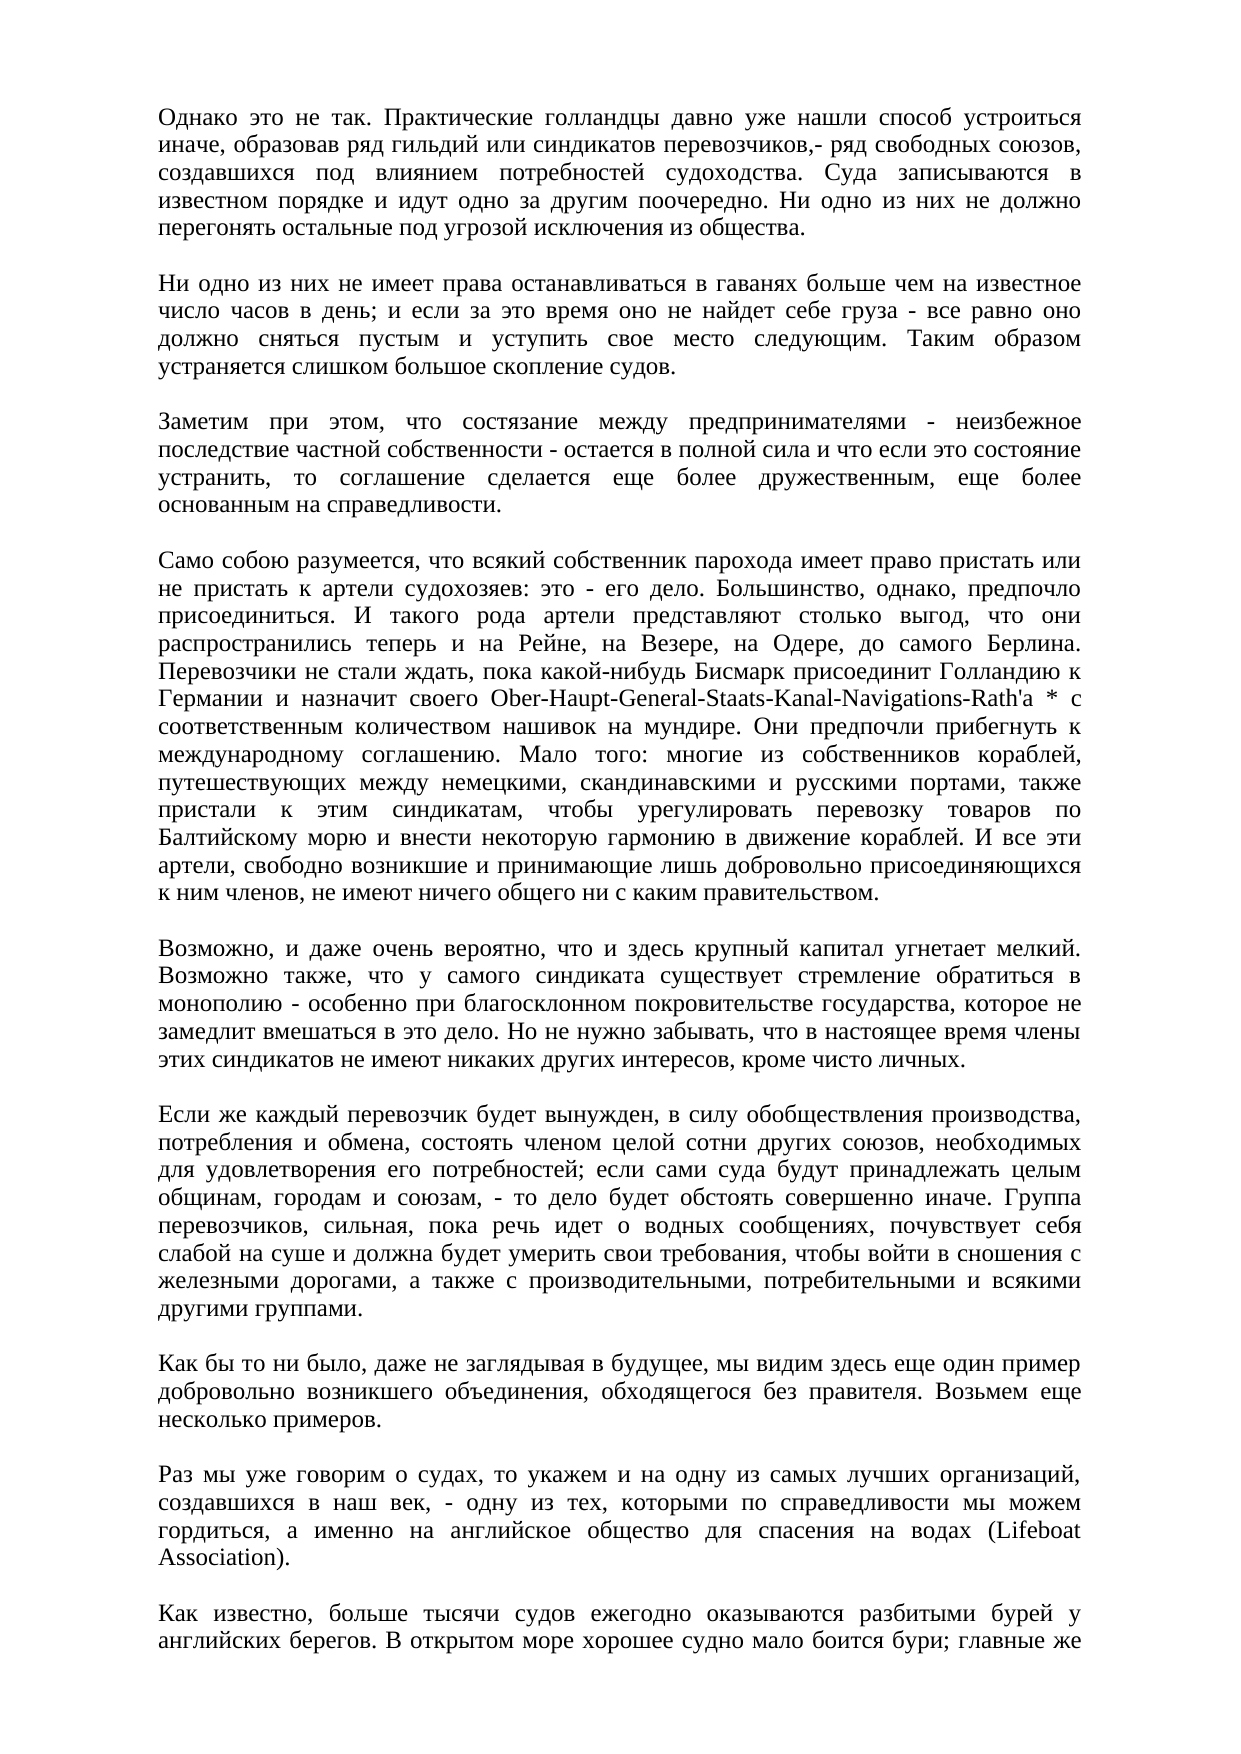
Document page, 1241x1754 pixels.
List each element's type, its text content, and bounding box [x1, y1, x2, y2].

text Как бы то ни было, даже не заглядывая в будущее, мы видим здесь еще один пример добровольно возникшего объединения, обходящегося без правителя. Возьмем еще несколько примеров. [158, 1349, 1082, 1433]
text Ни одно из них не имеет права останавливаться в гаванях больше чем на известное число часов в день; и если за это время оно не найдет себе груза - все равно оно должно сняться пустым и уступить свое место следующим. Таким образом устраняется слишком большое скопление судов. [158, 269, 1082, 380]
text Заметим при этом, что состязание между предпринимателями - неизбежное последствие частной собственности - остается в полной сила и что если это состояние устранить, то соглашение сделается еще более дружественным, еще более основанным на справедливости. [158, 407, 1082, 518]
text Однако это не так. Практические голландцы давно уже нашли способ устроиться иначе, образовав ряд гильдий или синдикатов перевозчиков,- ряд свободных союзов, создавшихся под влиянием потребностей судоходства. Суда записываются в известном порядке и идут одно за другим поочередно. Ни одно из них не должно перегонять остальные под угрозой исключения из общества. [158, 103, 1082, 241]
text Как известно, больше тысячи судов ежегодно оказываются разбитыми бурей у английских берегов. В открытом море хорошее судно мало боится бури; главные же [158, 1599, 1082, 1654]
text Если же каждый перевозчик будет вынужден, в силу обобществления производства, потребления и обмена, состоять членом целой сотни других союзов, необходимых для удовлетворения его потребностей; если сами суда будут принадлежать целым общинам, городам и союзам, - то дело будет обстоять совершенно иначе. Группа перевозчиков, сильная, пока речь идет о водных сообщениях, почувствует себя слабой на суше и должна будет умерить свои требования, чтобы войти в сношения с железными дорогами, а также с производительными, потребительными и всякими другими группами. [158, 1100, 1082, 1322]
text Само собою разумеется, что всякий собственник парохода имеет право пристать или не пристать к артели судохозяев: это - его дело. Большинство, однако, предпочло присоединиться. И такого рода артели представляют столько выгод, что они распространились теперь и на Рейне, на Везере, на Одере, до самого Берлина. Перевозчики не стали ждать, пока какой-нибудь Бисмарк присоединит Голландию к Германии и назначит своего Ober-Haupt-General-Staats-Kanal-Navigations-Rath'a * с соответственным количеством нашивок на мундире. Они предпочли прибегнуть к международному соглашению. Мало того: многие из собственников кораблей, путешествующих между немецкими, скандинавскими и русскими портами, также пристали к этим синдикатам, чтобы урегулировать перевозку товаров по Балтийскому морю и внести некоторую гармонию в движение кораблей. И все эти артели, свободно возникшие и принимающие лишь добровольно присоединяющихся к ним членов, не имеют ничего общего ни с каким правительством. [158, 546, 1082, 906]
text Возможно, и даже очень вероятно, что и здесь крупный капитал угнетает мелкий. Возможно также, что у самого синдиката существует стремление обратиться в монополию - особенно при благосклонном покровительстве государства, которое не замедлит вмешаться в это дело. Но не нужно забывать, что в настоящее время члены этих синдикатов не имеют никаких других интересов, кроме чисто личных. [158, 934, 1082, 1072]
text Раз мы уже говорим о судах, то укажем и на одну из самых лучших организаций, создавшихся в наш век, - одну из тех, которыми по справедливости мы можем гордиться, а именно на английское общество для спасения на водах (Lifeboat Association). [158, 1460, 1082, 1571]
